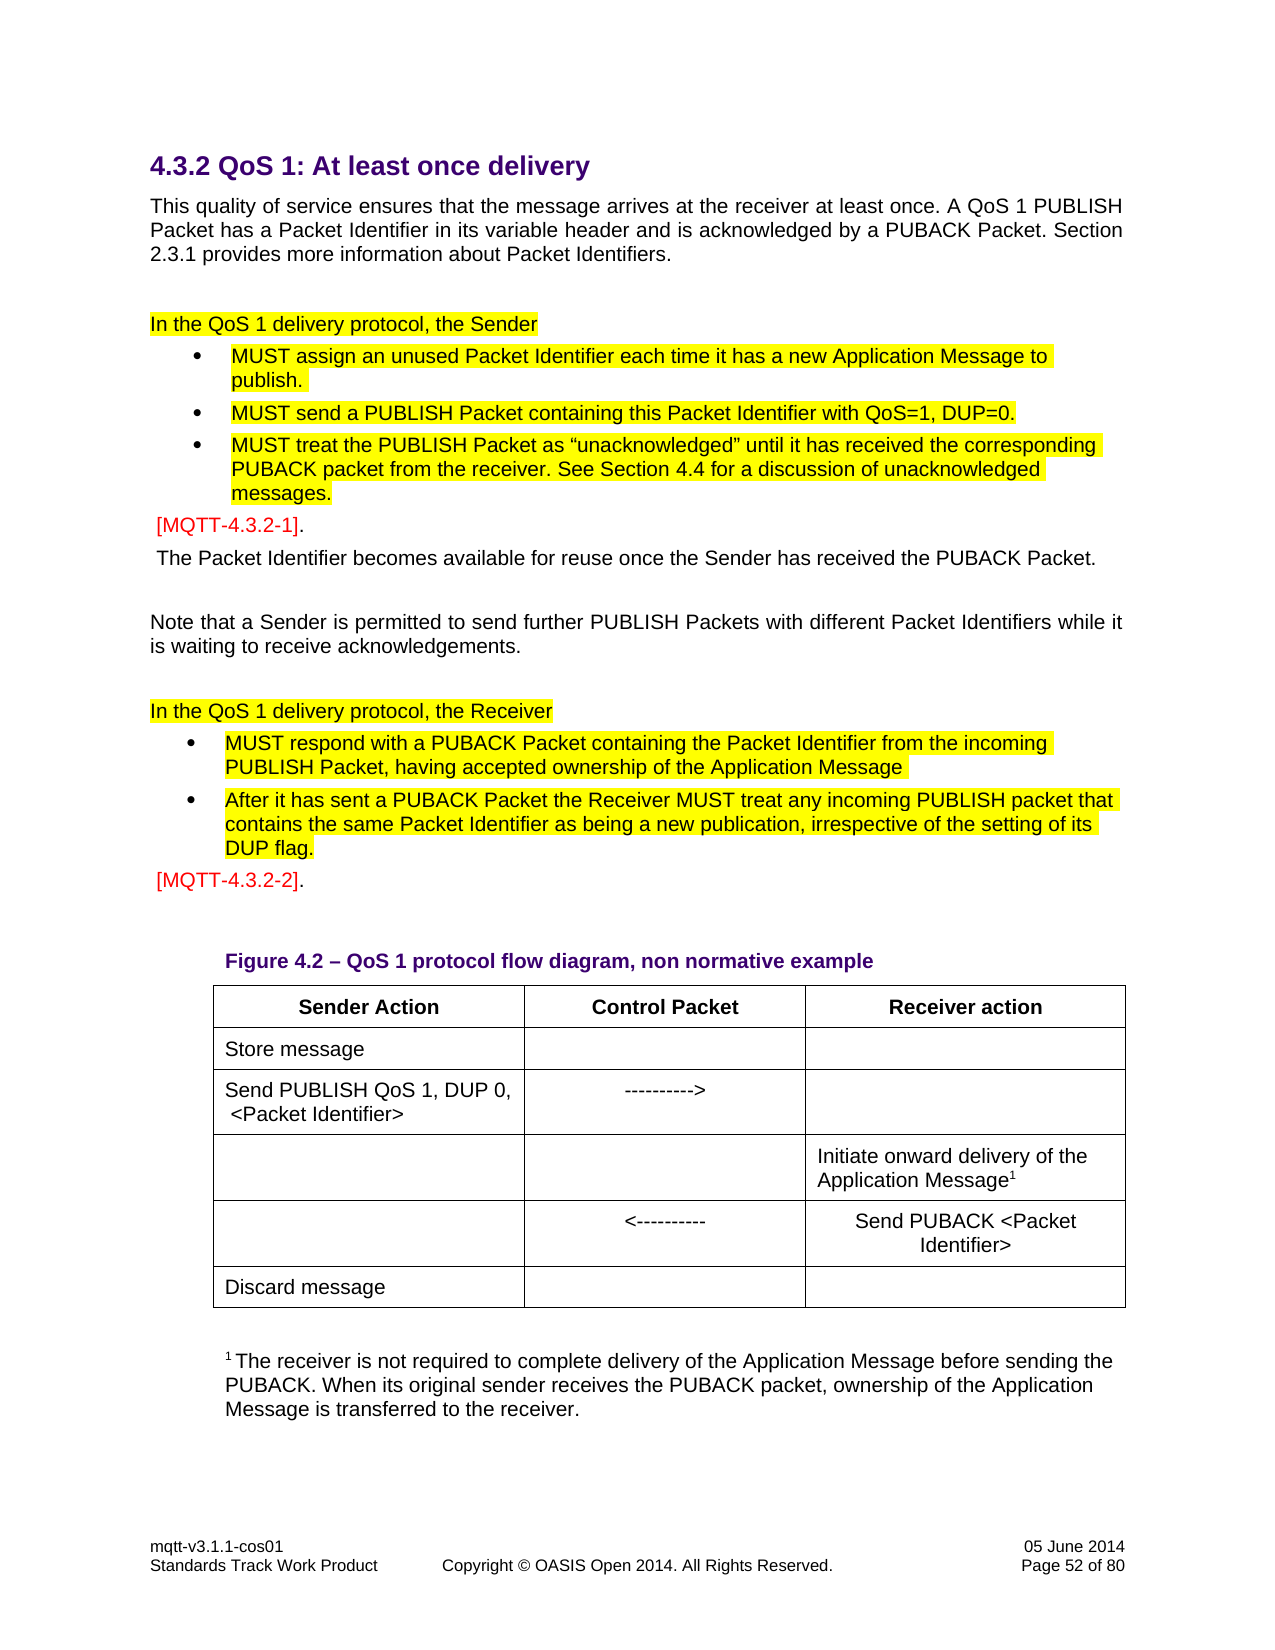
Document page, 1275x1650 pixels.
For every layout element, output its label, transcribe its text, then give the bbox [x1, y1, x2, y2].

list MUST assign an unused Packet Identifier each time it has a new Application Message to publish. [194, 344, 1125, 392]
table_cell [214, 1135, 524, 1200]
table_cell Initiate onward delivery of the Application Message1 [806, 1135, 1125, 1200]
table_cell Send PUBLISH QoS 1, DUP 0, <Packet Identifier> [214, 1070, 524, 1134]
subtitle Figure 4.2 – QoS 1 protocol flow diagram, non normative example [225, 949, 1125, 973]
list MUST respond with a PUBACK Packet containing the Packet Identifier from the incoming PUBLISH Packet, having accepted ownership of the Application Message [187, 731, 1125, 779]
table_cell [525, 1028, 805, 1069]
text [MQTT-4.3.2-2]. [156, 868, 1125, 892]
text Note that a Sender is permitted to send further PUBLISH Packets with different Packet Identifiers while it is waiting to receive acknowledgements. [150, 610, 1125, 658]
table_cell ----------> [525, 1070, 805, 1134]
text The Packet Identifier becomes available for reuse once the Sender has received the PUBACK Packet. [156, 546, 1125, 569]
table_cell Discard message [214, 1267, 524, 1307]
subtitle QoS 1: At least once delivery [150, 150, 1125, 181]
text [MQTT-4.3.2-1]. [156, 513, 1125, 537]
table_header Sender Action [214, 986, 524, 1027]
list MUST send a PUBLISH Packet containing this Packet Identifier with QoS=1, DUP=0. [194, 401, 1125, 425]
table_header Control Packet [525, 986, 805, 1027]
list MUST treat the PUBLISH Packet as “unacknowledged” until it has received the corresponding PUBACK packet from the receiver. See Section 4.4 for a discussion of unacknowledged messages. [194, 433, 1125, 505]
table_cell [525, 1135, 805, 1200]
table_cell [806, 1267, 1125, 1307]
table_cell [525, 1267, 805, 1307]
text In the QoS 1 delivery protocol, the Receiver [150, 699, 1125, 723]
table_cell [806, 1028, 1125, 1069]
table_cell [806, 1070, 1125, 1134]
text 1 The receiver is not required to complete delivery of the Application Message before sending the PUBACK. When its original sender receives the PUBACK packet, ownership of the Application Message is transferred to the receiver. [225, 1349, 1125, 1421]
table_cell <---------- [525, 1201, 805, 1266]
table_cell Store message [214, 1028, 524, 1069]
table_header Receiver action [806, 986, 1125, 1027]
table_cell Send PUBACK <Packet Identifier> [806, 1201, 1125, 1266]
text This quality of service ensures that the message arrives at the receiver at least once. A QoS 1 PUBLISH Packet has a Packet Identifier in its variable header and is acknowledged by a PUBACK Packet. Section 2.3.1 provides more information about Packet Identifiers. [150, 194, 1125, 266]
list After it has sent a PUBACK Packet the Receiver MUST treat any incoming PUBLISH packet that contains the same Packet Identifier as being a new publication, irrespective of the setting of its DUP flag. [187, 787, 1125, 859]
text In the QoS 1 delivery protocol, the Sender [150, 312, 1125, 336]
table_cell [214, 1201, 524, 1266]
